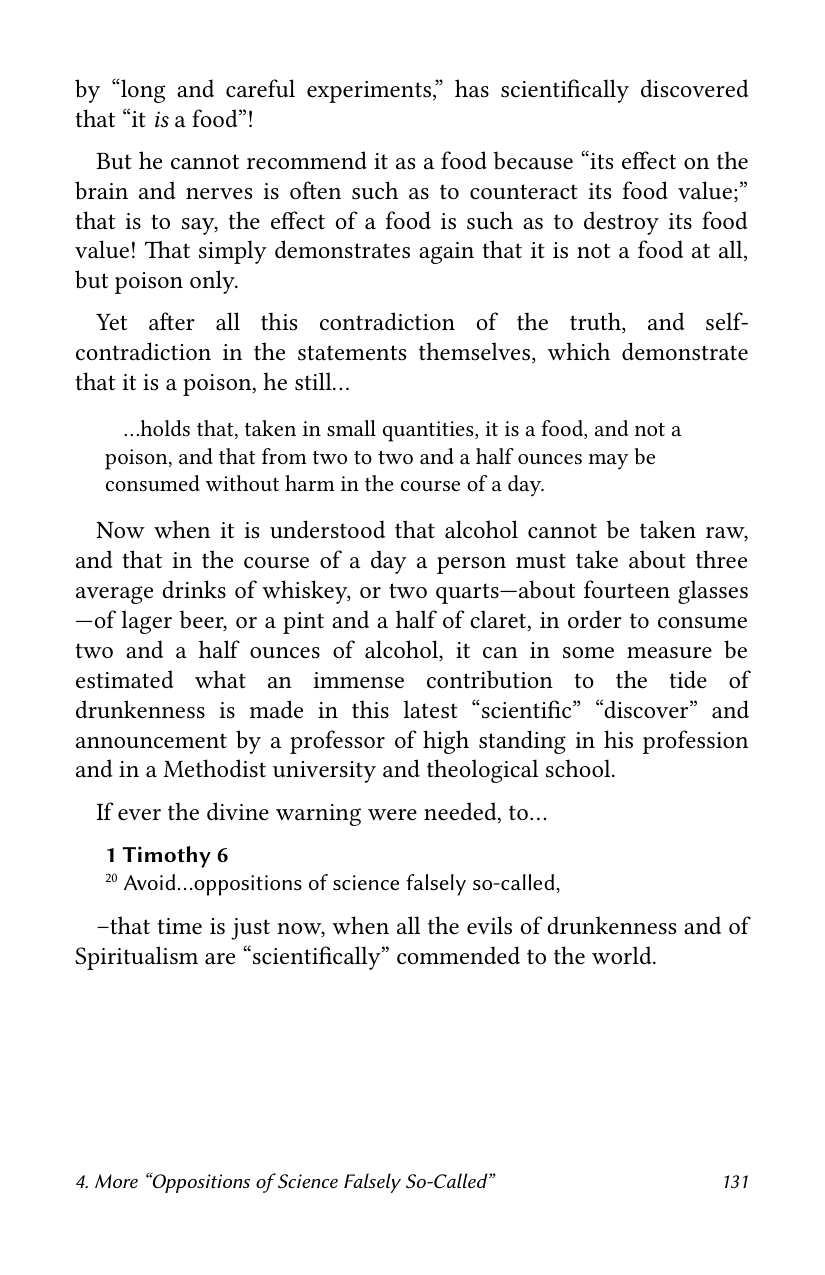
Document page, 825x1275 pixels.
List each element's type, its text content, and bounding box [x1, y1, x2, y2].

text ...holds that, taken in small quantities, it is a food, and not a poison, and that from two to two and a half ounces may be consumed without harm in the course of a day. [105, 416, 720, 497]
text If ever the divine warning were needed, to... [75, 797, 750, 826]
text –that time is just now, when all the evils of drunkenness and of Spiritualism are “scientifically” commended to the world. [75, 912, 750, 971]
text But he cannot recommend it as a food because “its effect on the brain and nerves is often such as to counteract its food value;” that is to say, the effect of a food is such as to destroy its food value! That simply demonstrates again that it is not a food at all, but poison only. [75, 147, 750, 295]
text 20 Avoid...oppositions of science falsely so-called, [105, 870, 720, 896]
text Yet after all this contradiction of the truth, and self-contradiction in the statements themselves, which demonstrate that it is a poison, he still… [75, 308, 750, 397]
text Now when it is understood that alcohol cannot be taken raw, and that in the course of a day a person must take about three average drinks of whiskey, or two quarts—about fourteen glasses—of lager beer, or a pint and a half of claret, in order to consume two and a half ounces of alcohol, it can in some measure be estimated what an immense contribution to the tide of drunkenness is made in this latest “scientific” “discover” and announcement by a professor of high standing in his profession and in a Methodist university and theological school. [75, 516, 750, 784]
text 1 Timothy 6 [105, 842, 750, 868]
text by “long and careful experiments,” has scientifically discovered that “it is a food”! [75, 75, 750, 133]
